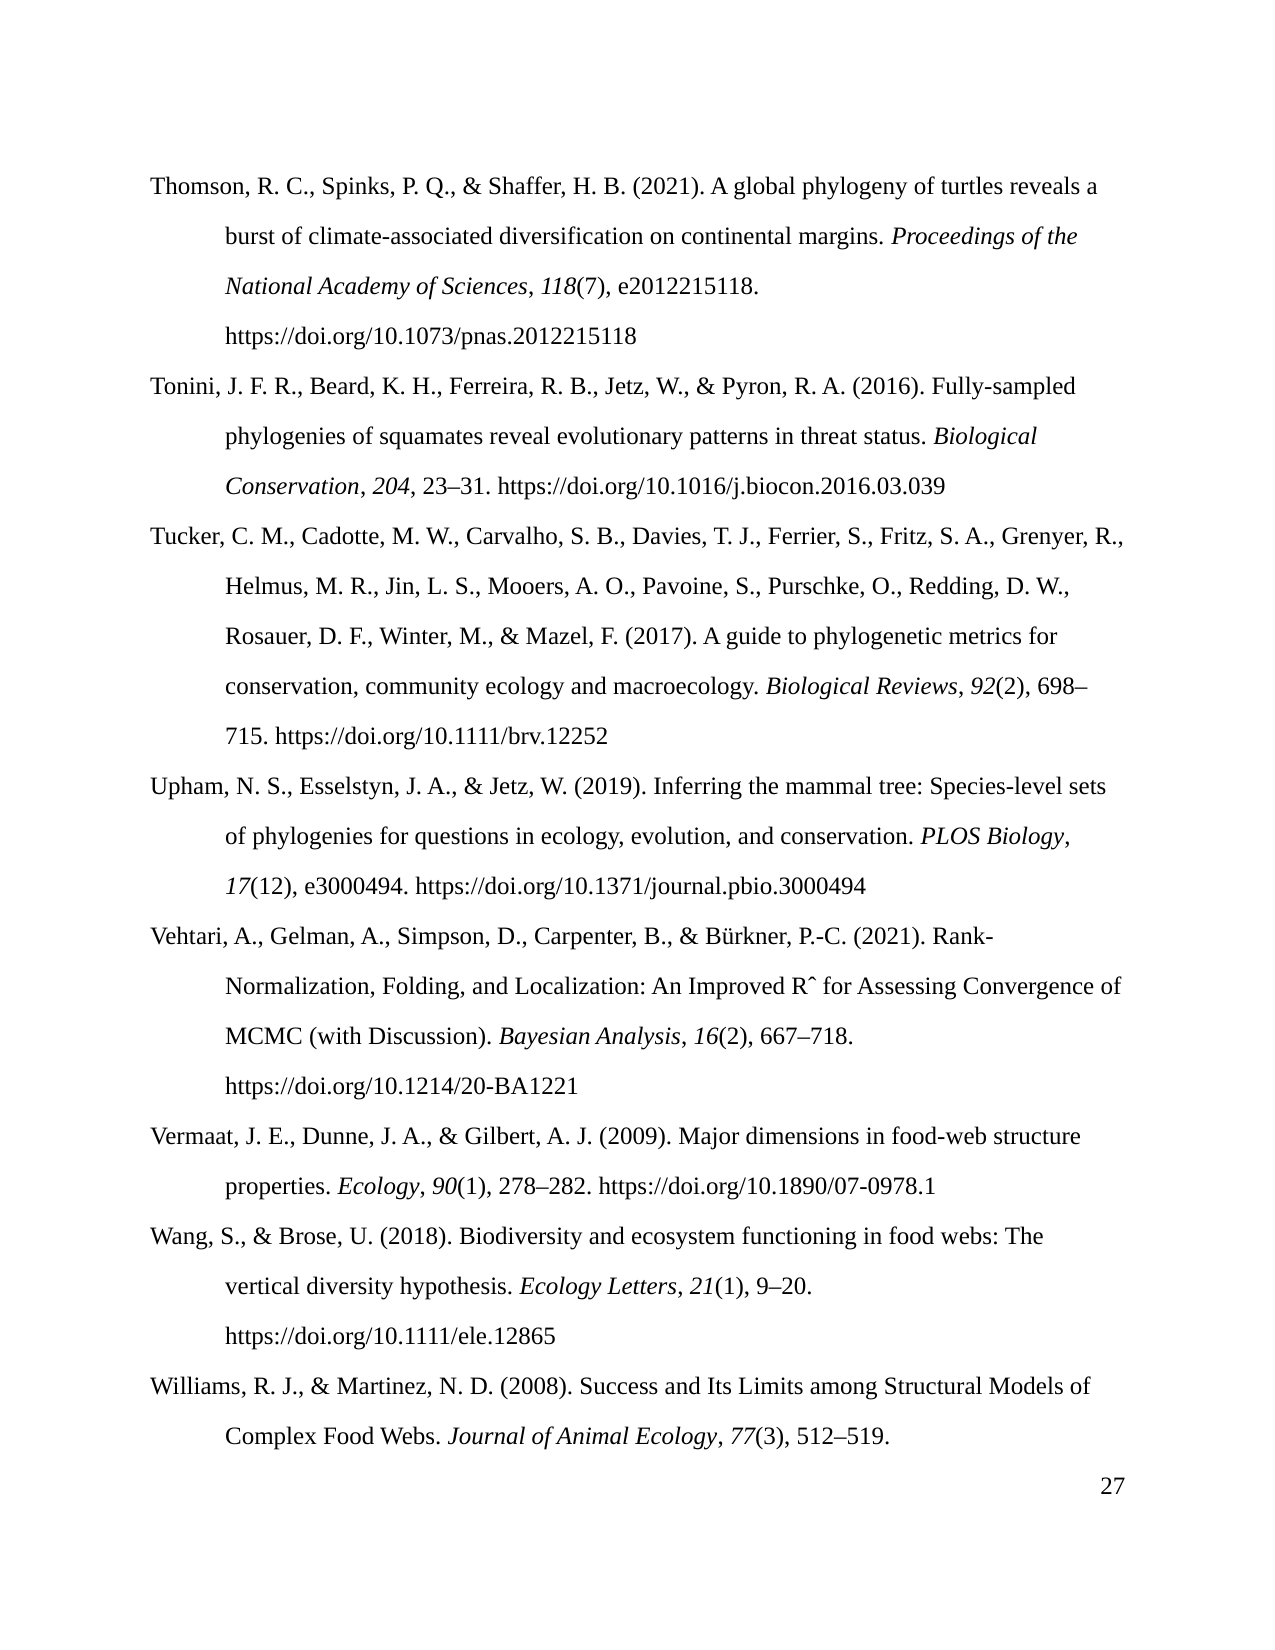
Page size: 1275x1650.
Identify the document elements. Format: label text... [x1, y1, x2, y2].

text Thomson, R. C., Spinks, P. Q., & Shaffer, H. B. (2021). A global phylogeny of turtles reveals a burst of climate-associated diversification on continental margins. Proceedings of the National Academy of Sciences, 118(7), e2012215118. https://doi.org/10.1073/pnas.2012215118 [150, 150, 1125, 350]
text Wang, S., & Brose, U. (2018). Biodiversity and ecosystem functioning in food webs: The vertical diversity hypothesis. Ecology Letters, 21(1), 9–20. https://doi.org/10.1111/ele.12865 [150, 1200, 1125, 1350]
text Williams, R. J., & Martinez, N. D. (2008). Success and Its Limits among Structural Models of Complex Food Webs. Journal of Animal Ecology, 77(3), 512–519. [150, 1350, 1125, 1450]
text Vehtari, A., Gelman, A., Simpson, D., Carpenter, B., & Bürkner, P.-C. (2021). Rank-Normalization, Folding, and Localization: An Improved Rˆ for Assessing Convergence of MCMC (with Discussion). Bayesian Analysis, 16(2), 667–718. https://doi.org/10.1214/20-BA1221 [150, 900, 1125, 1100]
text Upham, N. S., Esselstyn, J. A., & Jetz, W. (2019). Inferring the mammal tree: Species-level sets of phylogenies for questions in ecology, evolution, and conservation. PLOS Biology, 17(12), e3000494. https://doi.org/10.1371/journal.pbio.3000494 [150, 750, 1125, 900]
text Tonini, J. F. R., Beard, K. H., Ferreira, R. B., Jetz, W., & Pyron, R. A. (2016). Fully-sampled phylogenies of squamates reveal evolutionary patterns in threat status. Biological Conservation, 204, 23–31. https://doi.org/10.1016/j.biocon.2016.03.039 [150, 350, 1125, 500]
text Tucker, C. M., Cadotte, M. W., Carvalho, S. B., Davies, T. J., Ferrier, S., Fritz, S. A., Grenyer, R., Helmus, M. R., Jin, L. S., Mooers, A. O., Pavoine, S., Purschke, O., Redding, D. W., Rosauer, D. F., Winter, M., & Mazel, F. (2017). A guide to phylogenetic metrics for conservation, community ecology and macroecology. Biological Reviews, 92(2), 698–715. https://doi.org/10.1111/brv.12252 [150, 500, 1125, 750]
text Vermaat, J. E., Dunne, J. A., & Gilbert, A. J. (2009). Major dimensions in food-web structure properties. Ecology, 90(1), 278–282. https://doi.org/10.1890/07-0978.1 [150, 1100, 1125, 1200]
